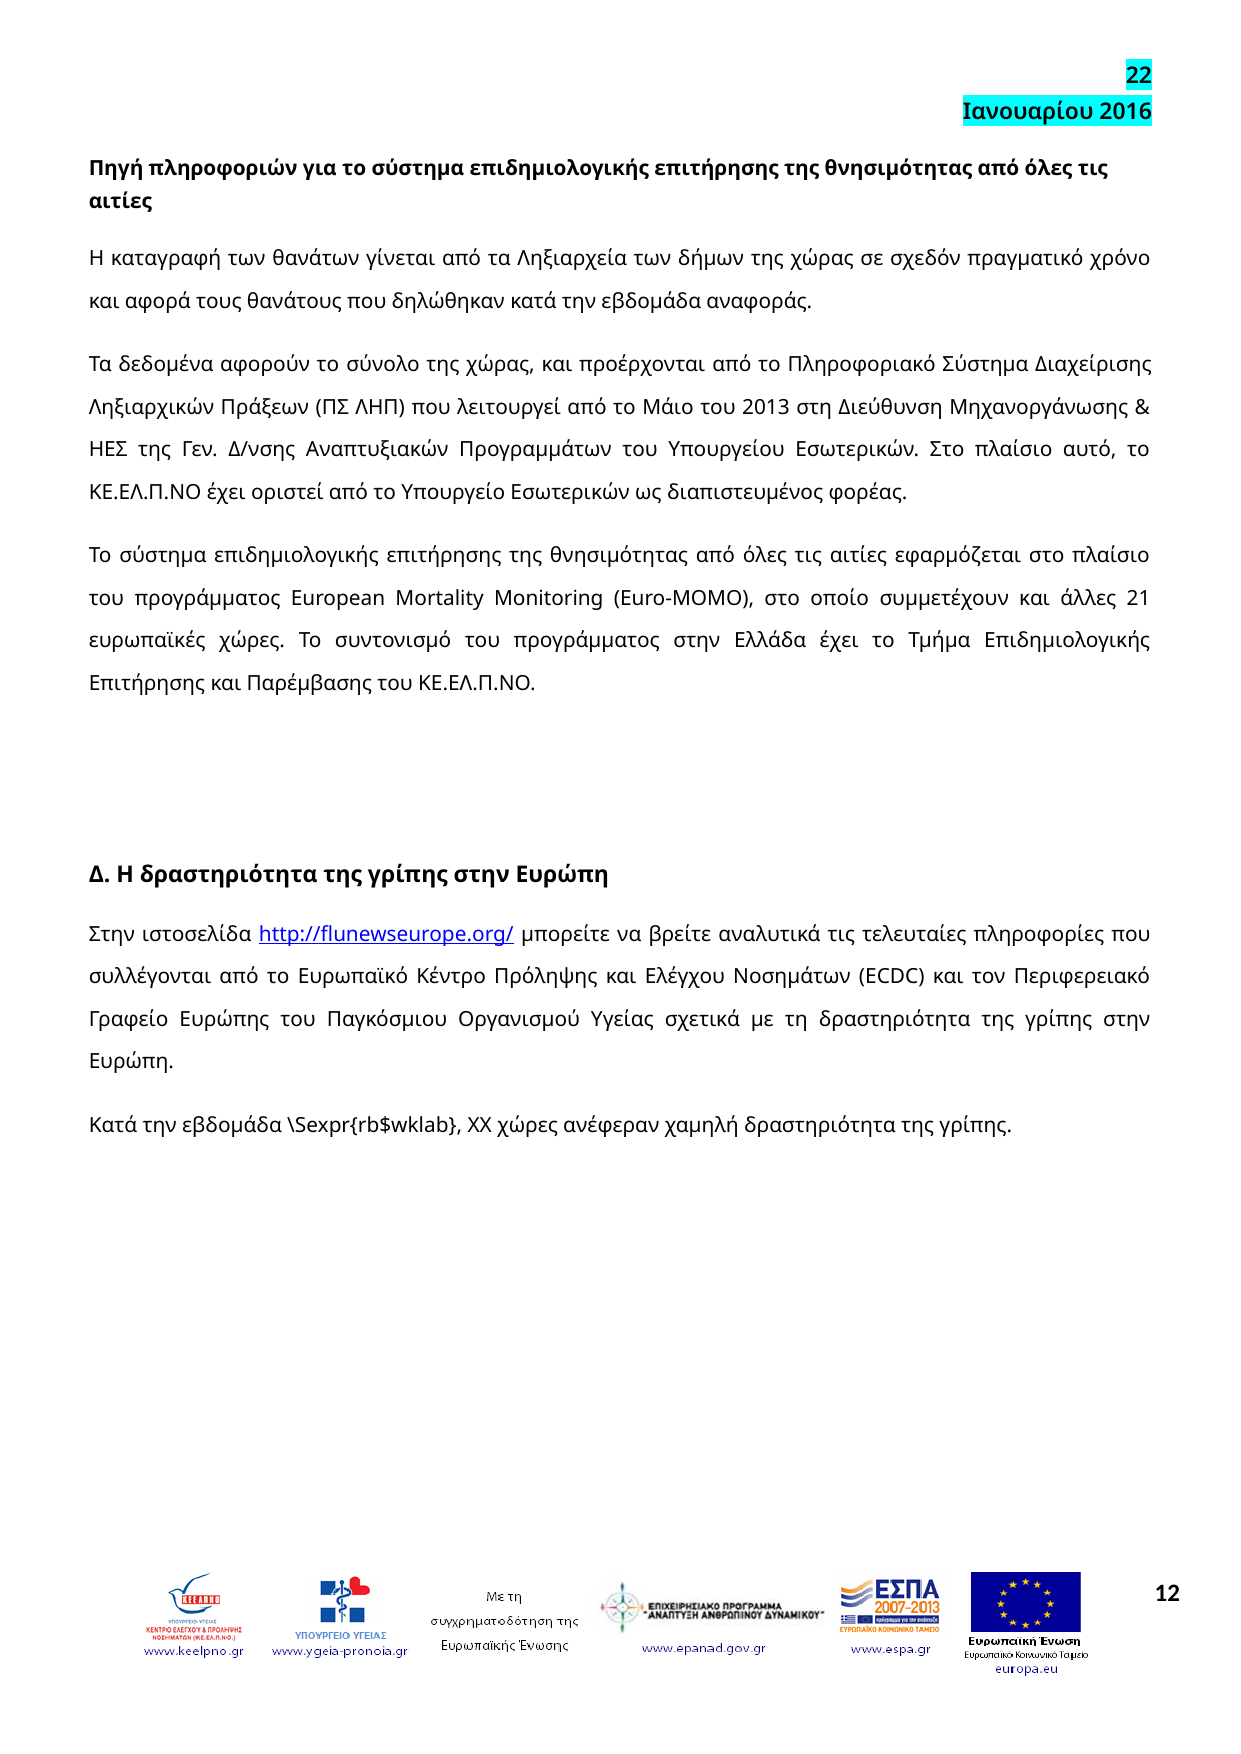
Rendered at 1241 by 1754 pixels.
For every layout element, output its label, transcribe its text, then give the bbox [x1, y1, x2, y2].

text Κατά την εβδομάδα \Sexpr{rb$wklab}, ΧΧ χώρες ανέφεραν χαμηλή δραστηριότητα της γρίπης. [88, 1110, 1152, 1138]
subtitle Πηγή πληροφοριών για το σύστημα επιδημιολογικής επιτήρησης της θνησιμότητας από όλες τις αιτίες [88, 153, 1152, 214]
text Τα δεδομένα αφορούν το σύνολο της χώρας, και προέρχονται από το Πληροφοριακό Σύστημα Διαχείρισης Ληξιαρχικών Πράξεων (ΠΣ ΛΗΠ) που λειτουργεί από το Μάιο του 2013 στη Διεύθυνση Μηχανοργάνωσης & ΗΕΣ της Γεν. Δ/νσης Αναπτυξιακών Προγραμμάτων του Υπουργείου Εσωτερικών. Στο πλαίσιο αυτό, το ΚΕ.ΕΛ.Π.ΝΟ έχει οριστεί από το Υπουργείο Εσωτερικών ως διαπιστευμένος φορέας. [88, 349, 1152, 506]
picture [137, 1564, 1103, 1681]
text Στην ιστοσελίδα http://flunewseurope.org/ μπορείτε να βρείτε αναλυτικά τις τελευταίες πληροφορίες που συλλέγονται από το Ευρωπαϊκό Κέντρο Πρόληψης και Ελέγχου Νοσημάτων (ECDC) και τον Περιφερειακό Γραφείο Ευρώπης του Παγκόσμιου Οργανισμού Υγείας σχετικά με τη δραστηριότητα της γρίπης στην Ευρώπη. [88, 919, 1152, 1075]
text Η καταγραφή των θανάτων γίνεται από τα Ληξιαρχεία των δήμων της χώρας σε σχεδόν πραγματικό χρόνο και αφορά τους θανάτους που δηλώθηκαν κατά την εβδομάδα αναφοράς. [88, 243, 1152, 314]
text Το σύστημα επιδημιολογικής επιτήρησης της θνησιμότητας από όλες τις αιτίες εφαρμόζεται στο πλαίσιο του προγράμματος European Mortality Monitoring (Euro-MOMO), στο οποίο συμμετέχουν και άλλες 21 ευρωπαϊκές χώρες. Το συντονισμό του προγράμματος στην Ελλάδα έχει το Τμήμα Επιδημιολογικής Επιτήρησης και Παρέμβασης του ΚΕ.ΕΛ.Π.ΝΟ. [88, 540, 1152, 697]
subtitle Δ. Η δραστηριότητα της γρίπης στην Ευρώπη [88, 858, 1152, 889]
